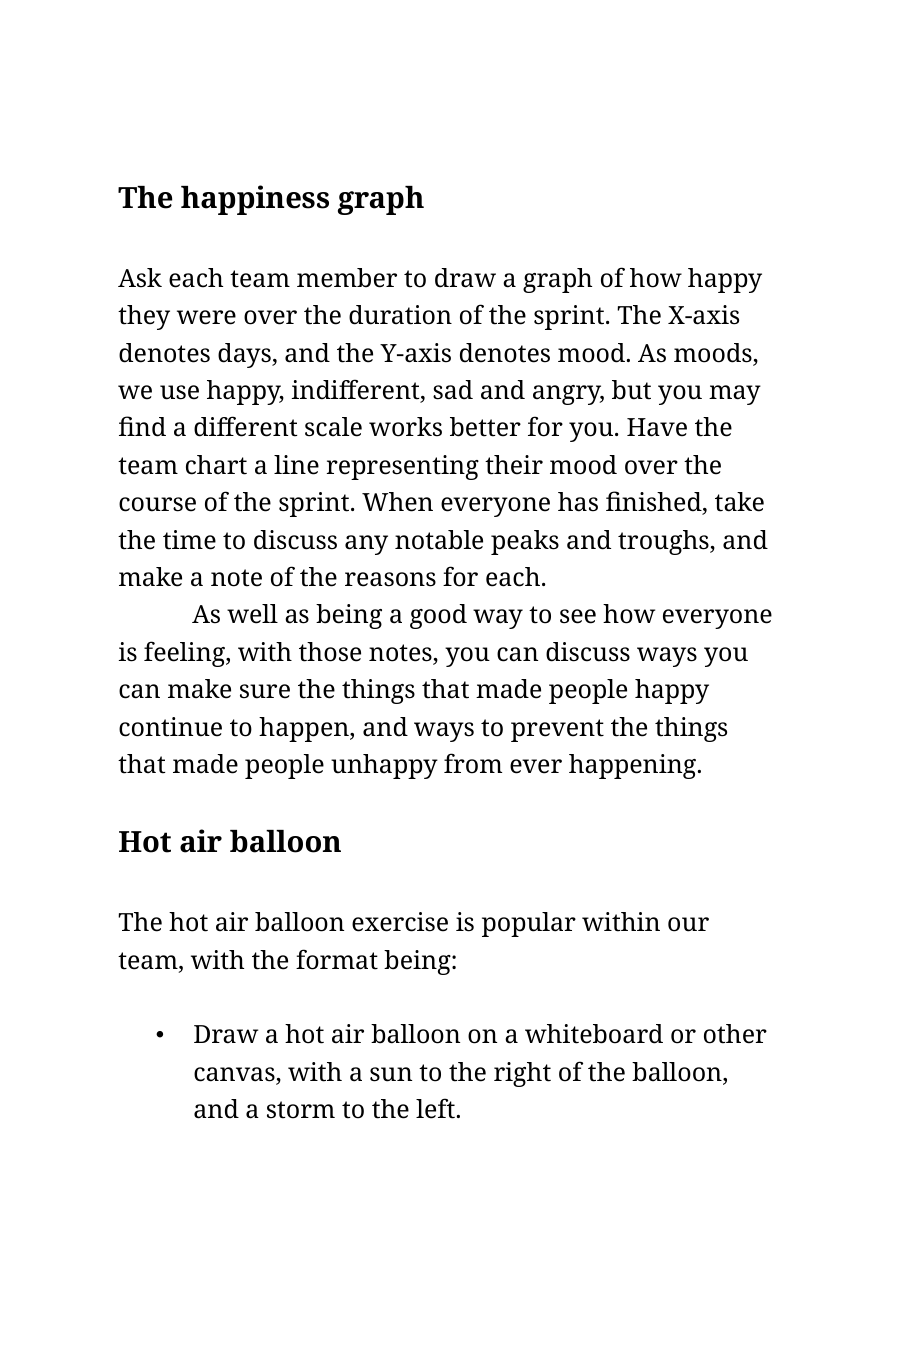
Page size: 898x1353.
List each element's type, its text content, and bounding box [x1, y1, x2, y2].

subtitle The happiness graph [118, 177, 779, 217]
text As well as being a good way to see how everyone is feeling, with those notes, you can discuss ways you can make sure the things that made people happy continue to happen, and ways to prevent the things that made people unhappy from ever happening. [118, 597, 779, 781]
text Ask each team member to draw a graph of how happy they were over the duration of the sprint. The X-axis denotes days, and the Y-axis denotes mood. As moods, we use happy, indifferent, sad and angry, but you may find a different scale works better for you. Have the team chart a line representing their mood over the course of the sprint. When everyone has finished, take the time to discuss any notable peaks and troughs, and make a note of the reasons for each. [118, 261, 779, 594]
subtitle Hot air balloon [118, 821, 779, 861]
text The hot air balloon exercise is popular within our team, with the format being: [118, 905, 779, 976]
list Draw a hot air balloon on a whiteboard or other canvas, with a sun to the right of the balloon, and a storm to the left. [156, 1017, 779, 1126]
